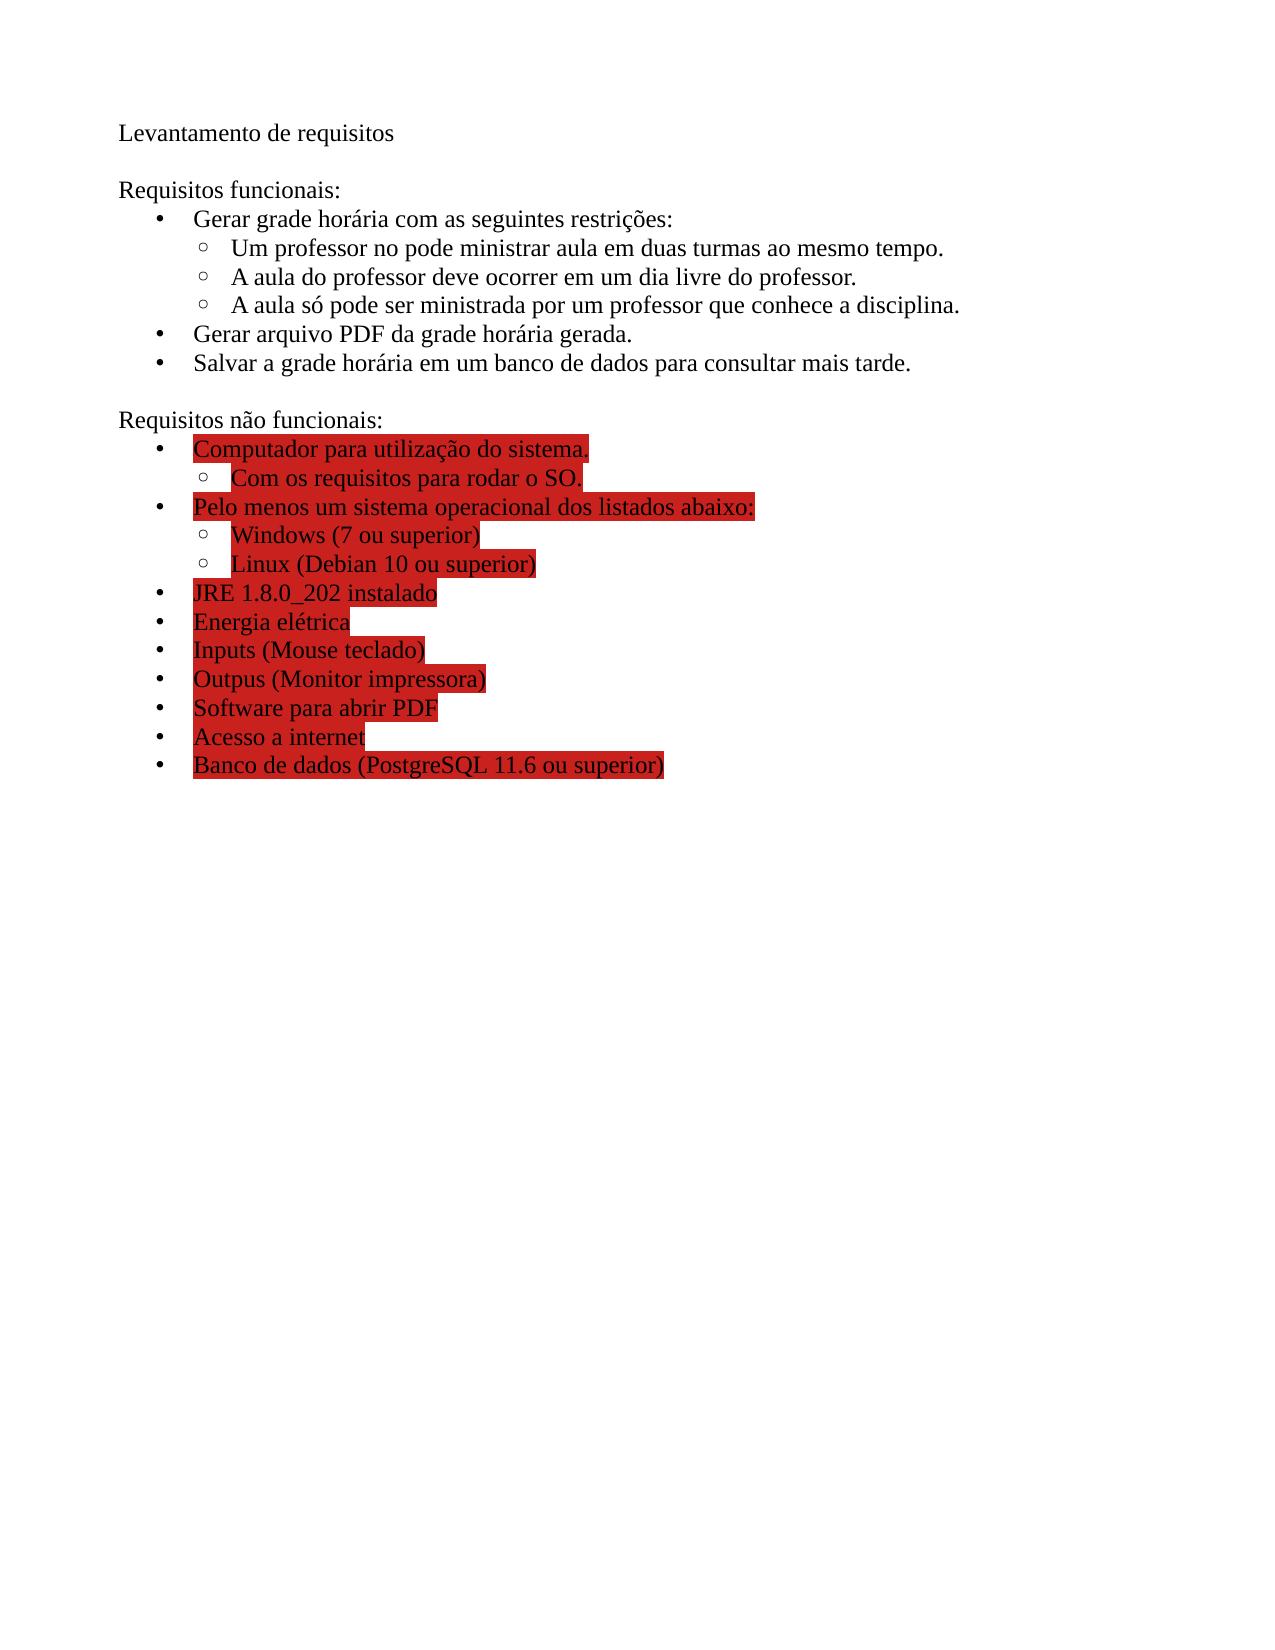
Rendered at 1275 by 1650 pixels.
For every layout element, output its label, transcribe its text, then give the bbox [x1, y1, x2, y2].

list Banco de dados (PostgreSQL 11.6 ou superior) [156, 751, 1157, 779]
list Linux (Debian 10 ou superior) [193, 549, 1157, 578]
list A aula do professor deve ocorrer em um dia livre do professor. [193, 262, 1157, 291]
list Windows (7 ou superior) [193, 521, 1157, 549]
list Pelo menos um sistema operacional dos listados abaixo: [156, 492, 1157, 521]
list Computador para utilização do sistema. [156, 434, 1157, 463]
text Requisitos funcionais: [118, 176, 1157, 204]
list Com os requisitos para rodar o SO. [193, 463, 1157, 492]
list Energia elétrica [156, 607, 1157, 636]
list Gerar grade horária com as seguintes restrições: [156, 204, 1157, 233]
list A aula só pode ser ministrada por um professor que conhece a disciplina. [193, 291, 1157, 319]
list JRE 1.8.0_202 instalado [156, 578, 1157, 607]
list Software para abrir PDF [156, 693, 1157, 722]
list Gerar arquivo PDF da grade horária gerada. [156, 319, 1157, 348]
text Levantamento de requisitos [118, 118, 1157, 147]
list Outpus (Monitor impressora) [156, 664, 1157, 693]
text Requisitos não funcionais: [118, 406, 1157, 434]
list Um professor no pode ministrar aula em duas turmas ao mesmo tempo. [193, 233, 1157, 262]
list Salvar a grade horária em um banco de dados para consultar mais tarde. [156, 348, 1157, 377]
list Acesso a internet [156, 722, 1157, 751]
list Inputs (Mouse teclado) [156, 636, 1157, 664]
